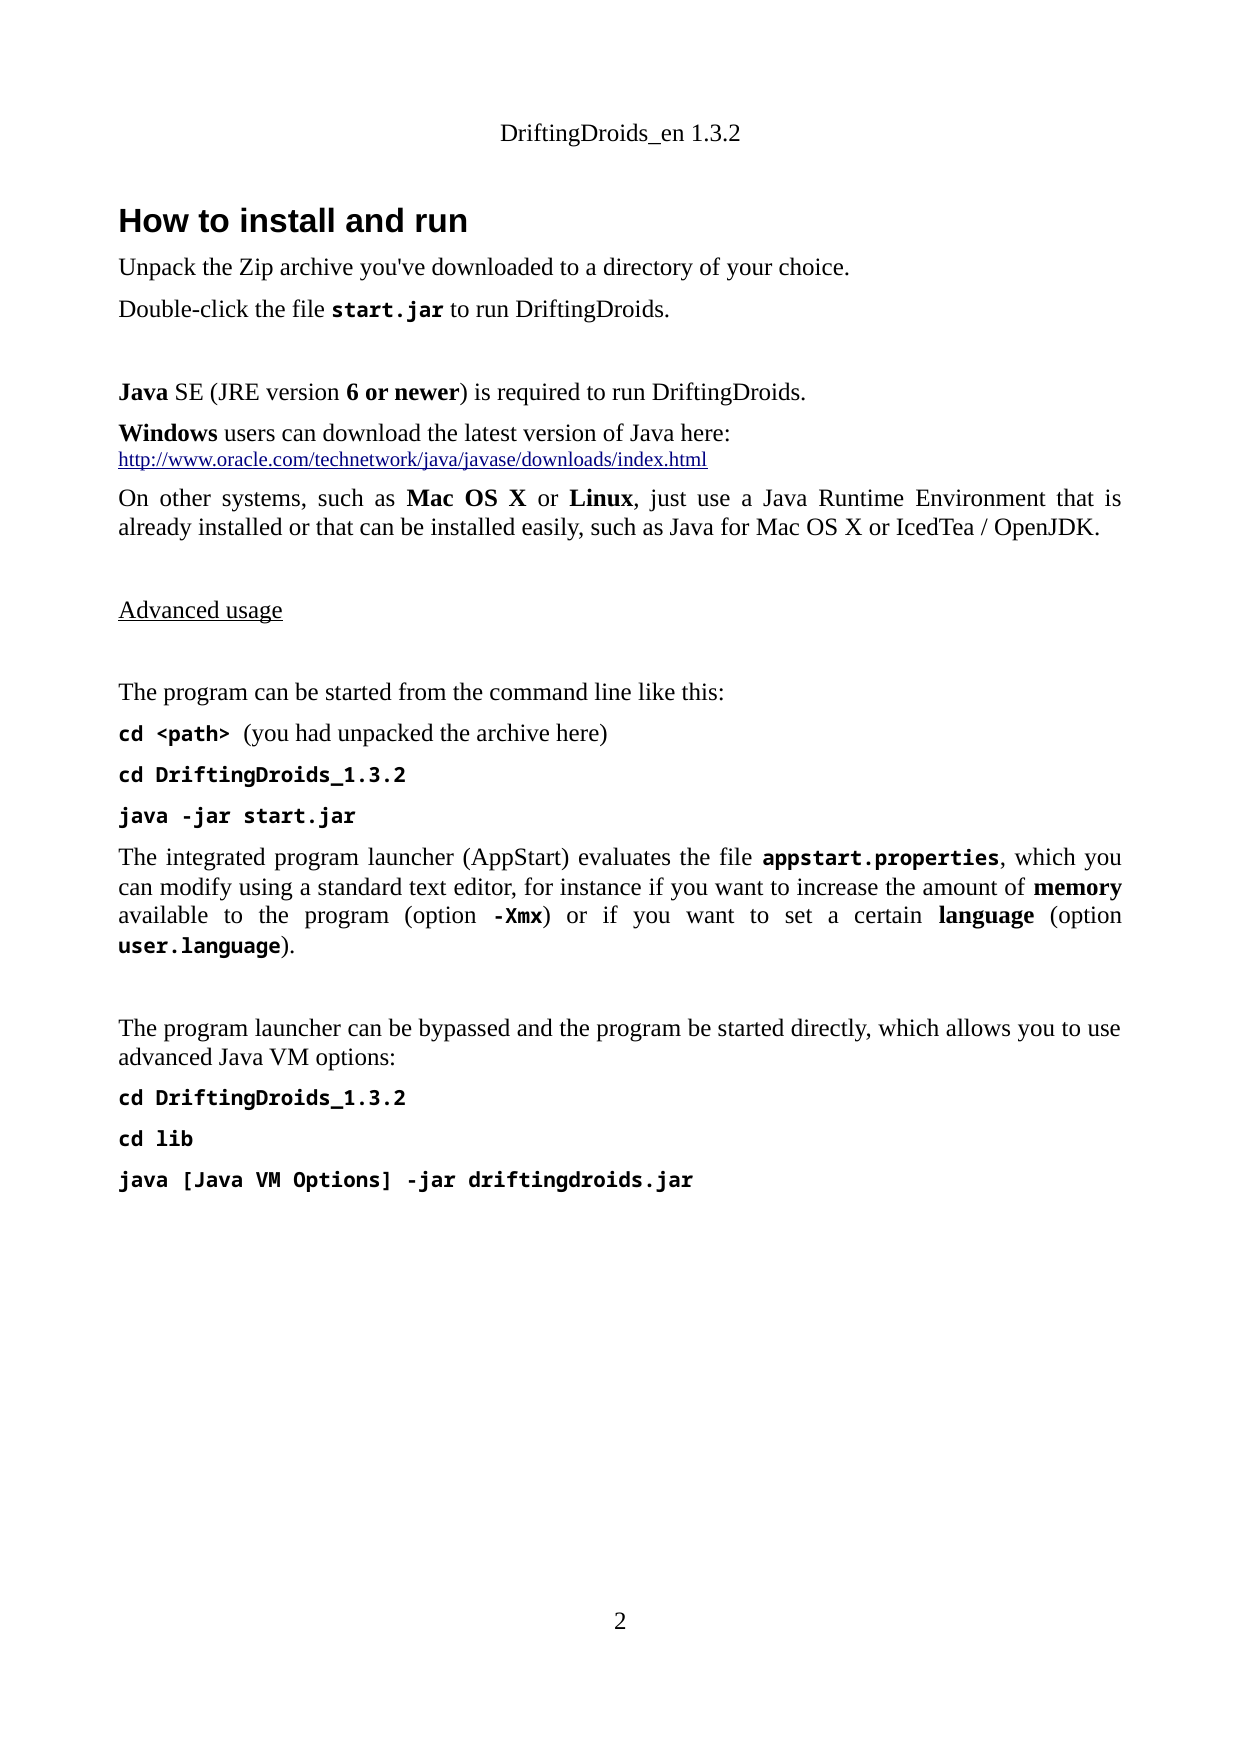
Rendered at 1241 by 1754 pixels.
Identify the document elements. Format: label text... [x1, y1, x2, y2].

subtitle How to install and run [118, 201, 1122, 240]
text The program launcher can be bypassed and the program be started directly, which allows you to use advanced Java VM options: [118, 1013, 1122, 1071]
text On other systems, such as Mac OS X or Linux, just use a Java Runtime Environment that is already installed or that can be installed easily, such as Java for Mac OS X or IcedTea / OpenJDK. [118, 483, 1122, 541]
text cd <path> (you had unpacked the archive here) [118, 718, 1122, 748]
text Unpack the Zip archive you've downloaded to a directory of your choice. [118, 252, 1122, 281]
text The integrated program launcher (AppStart) evaluates the file appstart.properties, which you can modify using a standard text editor, for instance if you want to increase the amount of memory available to the program (option -Xmx) or if you want to set a certain language (option user.language). [118, 842, 1122, 959]
text cd DriftingDroids_1.3.2 [118, 1083, 1122, 1112]
text cd DriftingDroids_1.3.2 [118, 761, 1122, 789]
text Java SE (JRE version 6 or newer) is required to run DriftingDroids. [118, 377, 1122, 406]
text Double-click the file start.jar to run DriftingDroids. [118, 294, 1122, 323]
text cd lib [118, 1124, 1122, 1153]
text java -jar start.jar [118, 801, 1122, 830]
text Windows users can download the latest version of Java here: http://www.oracle.com/technetwork/java/javase/downloads/index.html [118, 418, 1122, 471]
text java [Java VM Options] -jar driftingdroids.jar [118, 1165, 1122, 1194]
text Advanced usage [118, 595, 1122, 623]
text The program can be started from the command line like this: [118, 677, 1122, 706]
